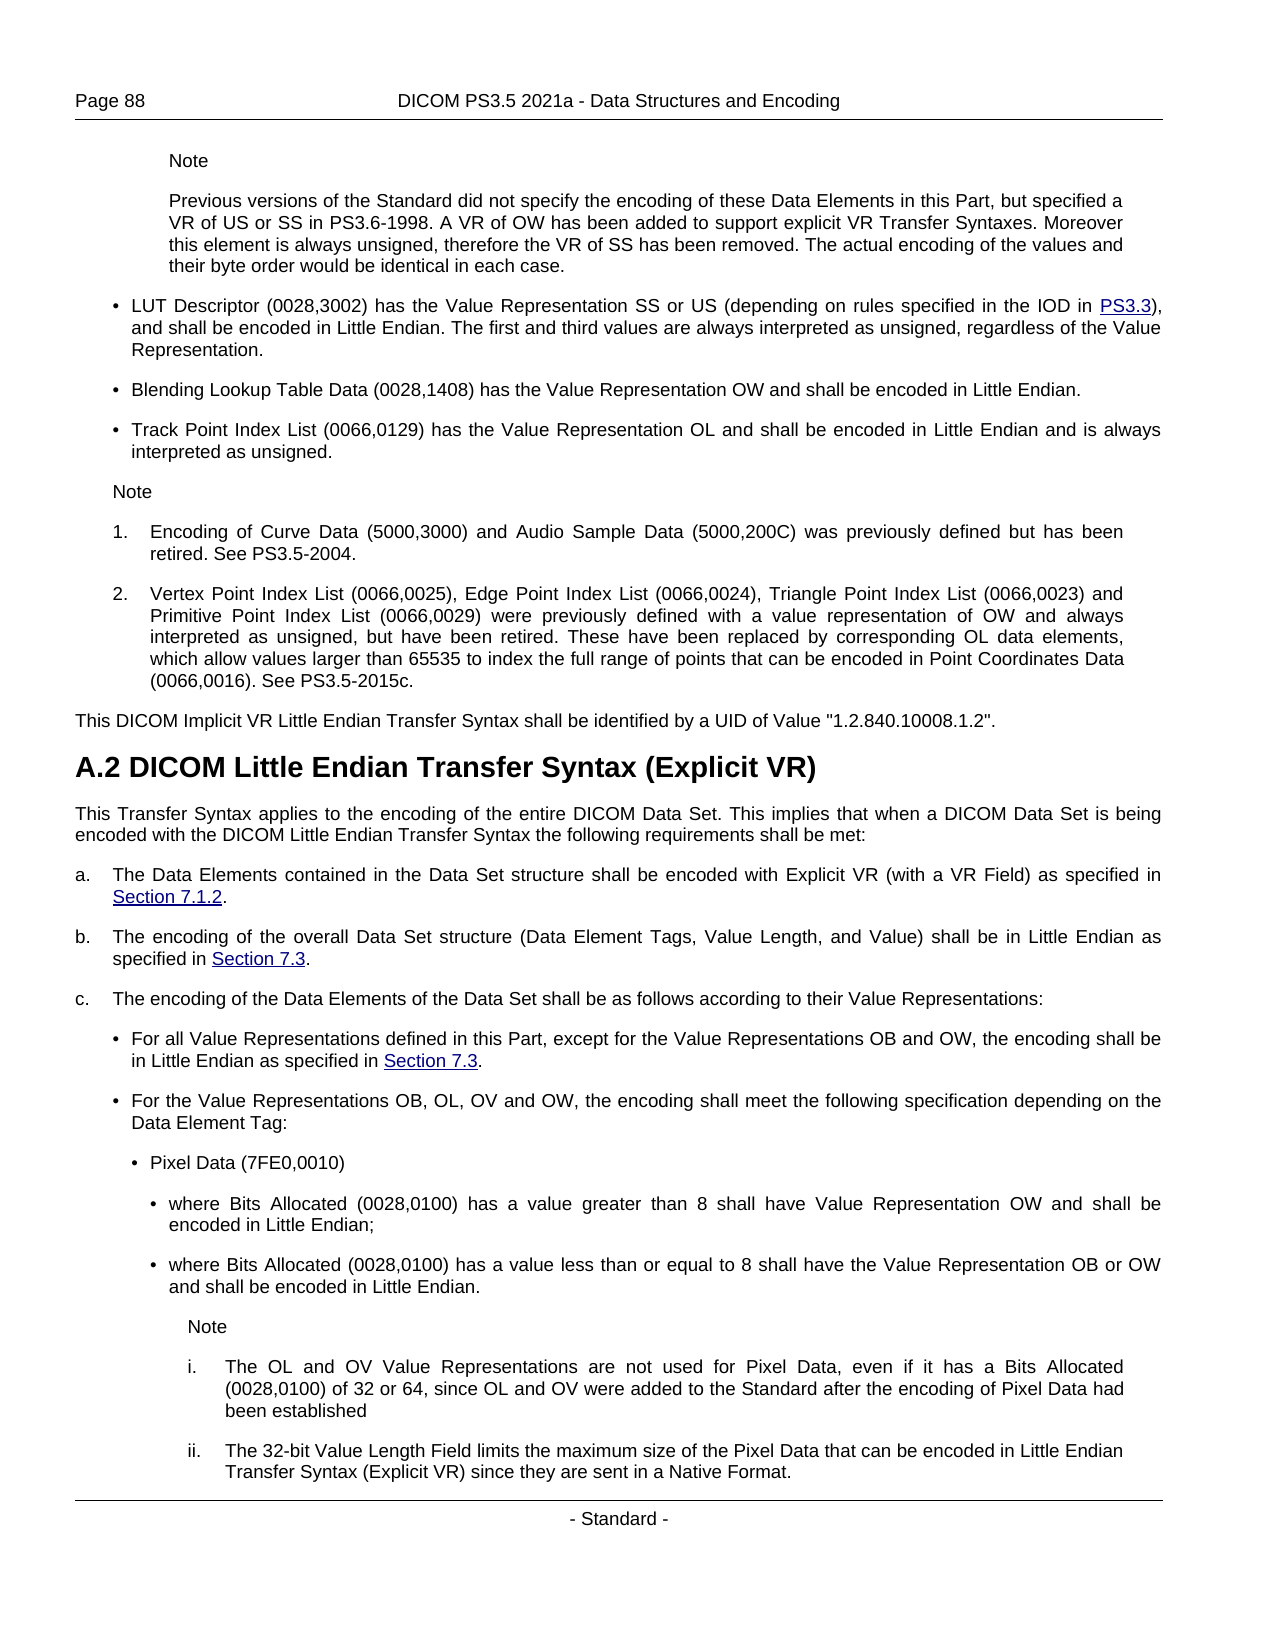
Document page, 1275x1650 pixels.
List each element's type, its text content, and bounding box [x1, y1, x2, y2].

text a. The Data Elements contained in the Data Set structure shall be encoded with Explicit VR (with a VR Field) as specified in Section 7.1.2. [75, 864, 1162, 907]
text Note [112, 481, 1125, 502]
text • where Bits Allocated (0028,0100) has a value greater than 8 shall have Value Representation OW and shall be encoded in Little Endian; [150, 1192, 1162, 1235]
text • LUT Descriptor (0028,3002) has the Value Representation SS or US (depending on rules specified in the IOD in PS3.3), and shall be encoded in Little Endian. The first and third values are always interpreted as unsigned, regardless of the Value Representation. [112, 295, 1162, 360]
text i. The OL and OV Value Representations are not used for Pixel Data, even if it has a Bits Allocated (0028,0100) of 32 or 64, since OL and OV were added to the Standard after the encoding of Pixel Data had been established [187, 1356, 1125, 1421]
text • Pixel Data (7FE0,0010) [131, 1152, 1162, 1173]
text • where Bits Allocated (0028,0100) has a value less than or equal to 8 shall have the Value Representation OB or OW and shall be encoded in Little Endian. [150, 1254, 1162, 1297]
text b. The encoding of the overall Data Set structure (Data Element Tags, Value Length, and Value) shall be in Little Endian as specified in Section 7.3. [75, 926, 1162, 969]
text Note [169, 150, 1125, 172]
text 2. Vertex Point Index List (0066,0025), Edge Point Index List (0066,0024), Triangle Point Index List (0066,0023) and Primitive Point Index List (0066,0029) were previously defined with a value representation of OW and always interpreted as unsigned, but have been retired. These have been replaced by corresponding OL data elements, which allow values larger than 65535 to index the full range of points that can be encoded in Point Coordinates Data (0066,0016). See PS3.5-2015c. [112, 583, 1125, 691]
text This Transfer Syntax applies to the encoding of the entire DICOM Data Set. This implies that when a DICOM Data Set is being encoded with the DICOM Little Endian Transfer Syntax the following requirements shall be met: [75, 802, 1162, 845]
text Previous versions of the Standard did not specify the encoding of these Data Elements in this Part, but specified a VR of US or SS in PS3.6-1998. A VR of OW has been added to support explicit VR Transfer Syntaxes. Moreover this element is always unsigned, therefore the VR of SS has been removed. The actual encoding of the values and their byte order would be identical in each case. [169, 190, 1125, 277]
text ii. The 32-bit Value Length Field limits the maximum size of the Pixel Data that can be encoded in Little Endian Transfer Syntax (Explicit VR) since they are sent in a Native Format. [187, 1440, 1125, 1483]
text • For all Value Representations defined in this Part, except for the Value Representations OB and OW, the encoding shall be in Little Endian as specified in Section 7.3. [112, 1028, 1162, 1071]
text c. The encoding of the Data Elements of the Data Set shall be as follows according to their Value Representations: [75, 988, 1162, 1009]
text A.2 DICOM Little Endian Transfer Syntax (Explicit VR) [75, 750, 1162, 783]
text This DICOM Implicit VR Little Endian Transfer Syntax shall be identified by a UID of Value "1.2.840.10008.1.2". [75, 710, 1162, 731]
text • Blending Lookup Table Data (0028,1408) has the Value Representation OW and shall be encoded in Little Endian. [112, 379, 1162, 400]
text 1. Encoding of Curve Data (5000,3000) and Audio Sample Data (5000,200C) was previously defined but has been retired. See PS3.5-2004. [112, 521, 1125, 564]
text • Track Point Index List (0066,0129) has the Value Representation OL and shall be encoded in Little Endian and is always interpreted as unsigned. [112, 419, 1162, 462]
text • For the Value Representations OB, OL, OV and OW, the encoding shall meet the following specification depending on the Data Element Tag: [112, 1090, 1162, 1133]
text Note [187, 1316, 1125, 1338]
